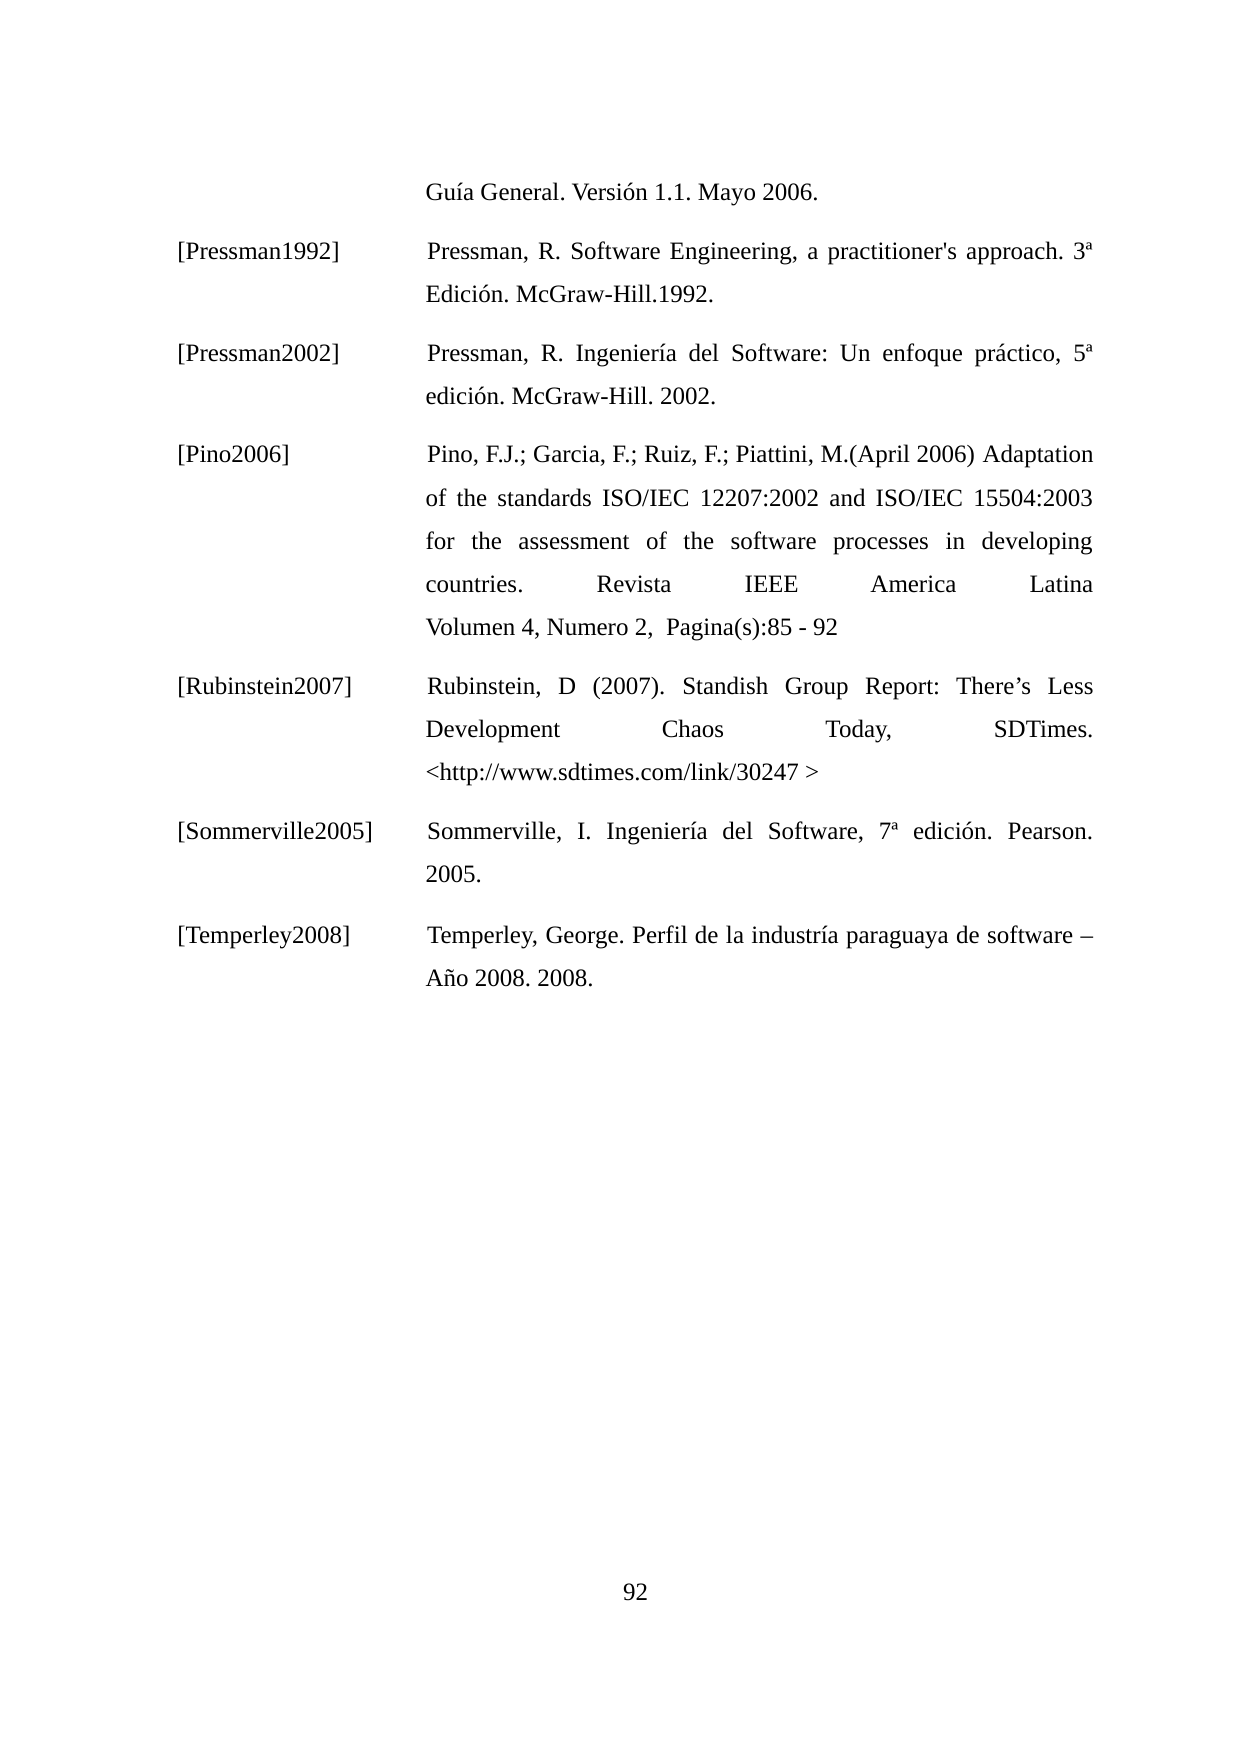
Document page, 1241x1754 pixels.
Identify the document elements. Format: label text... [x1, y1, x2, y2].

table_cell Pressman, R. Software Engineering, a practitioner's approach. 3ª Edición. McGraw-Hill.1992. [427, 236, 1093, 338]
table_cell Guía General. Versión 1.1. Mayo 2006. [427, 177, 1093, 236]
table_cell [Pressman2002] [177, 338, 427, 439]
table_cell [Pressman1992] [177, 236, 427, 338]
table_cell [Pino2006] [177, 440, 427, 671]
table_cell [Rubinstein2007] [177, 671, 427, 816]
table_cell Pressman, R. Ingeniería del Software: Un enfoque práctico, 5ª edición. McGraw-Hill. 2002. [427, 338, 1093, 439]
table_cell [Temperley2008] [177, 920, 427, 1025]
table_cell Sommerville, I. Ingeniería del Software, 7ª edición. Pearson. 2005. [427, 816, 1093, 920]
table_cell Pino, F.J.; Garcia, F.; Ruiz, F.; Piattini, M.(April 2006) Adaptation of the standards ISO/IEC 12207:2002 and ISO/IEC 15504:2003 for the assessment of the software processes in developing countries. Revista IEEE America Latina Volumen 4, Numero 2, Pagina(s):85 - 92 [427, 440, 1093, 671]
table_cell Temperley, George. Perfil de la industría paraguaya de software – Año 2008. 2008. [427, 920, 1093, 1025]
table_cell Rubinstein, D (2007). Standish Group Report: There’s Less Development Chaos Today, SDTimes. <http://www.sdtimes.com/link/30247 > [427, 671, 1093, 816]
table_cell [177, 177, 427, 236]
table_cell [Sommerville2005] [177, 816, 427, 920]
